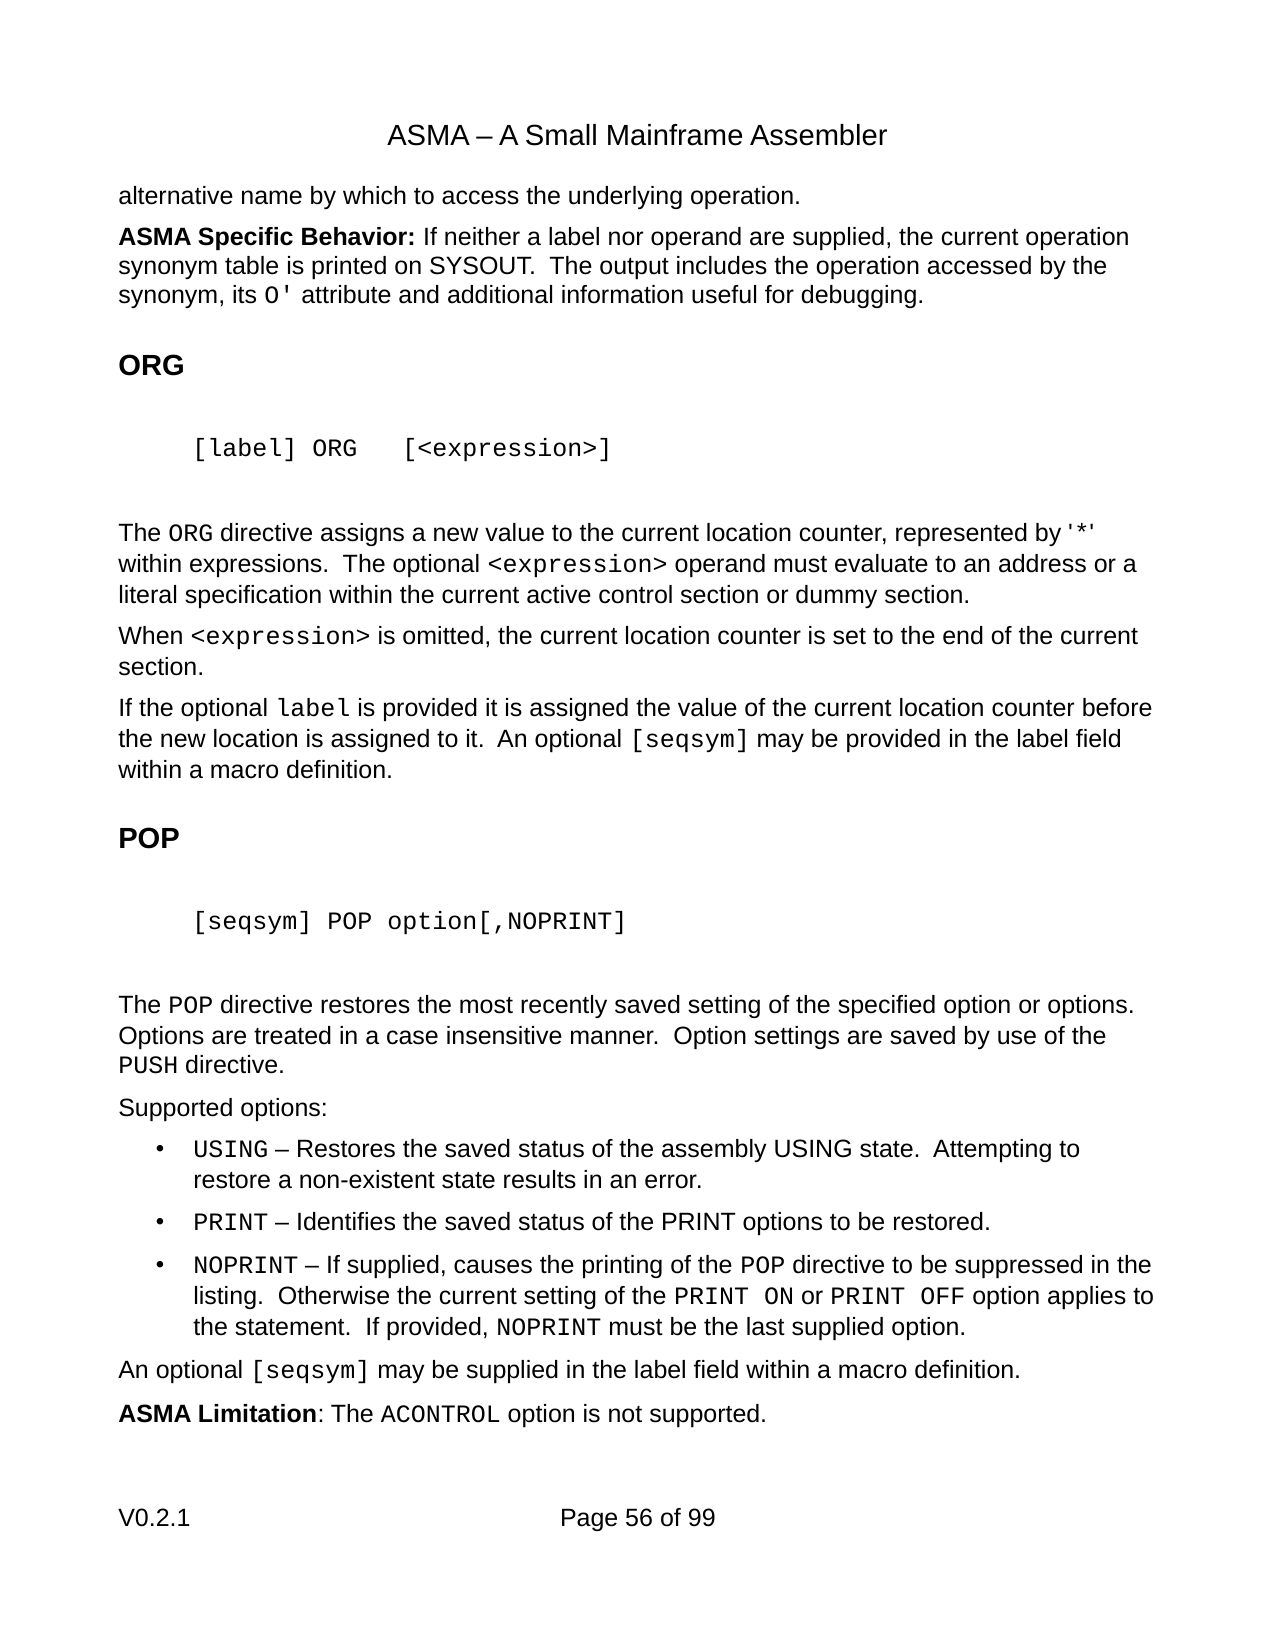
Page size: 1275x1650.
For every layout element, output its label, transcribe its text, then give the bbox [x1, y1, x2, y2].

subtitle ORG [118, 348, 1157, 382]
text [label] ORG [<expression>] [192, 436, 1157, 464]
subtitle POP [118, 821, 1157, 855]
text Supported options: [118, 1093, 1157, 1122]
text An optional [seqsym] may be supplied in the label field within a macro definition. [118, 1355, 1157, 1386]
list PRINT – Identifies the saved status of the PRINT options to be restored. [156, 1207, 1157, 1238]
text The POP directive restores the most recently saved setting of the specified option or options. Options are treated in a case insensitive manner. Option settings are saved by use of the PUSH directive. [118, 990, 1157, 1081]
list NOPRINT – If supplied, causes the printing of the POP directive to be suppressed in the listing. Otherwise the current setting of the PRINT ON or PRINT OFF option applies to the statement. If provided, NOPRINT must be the last supplied option. [156, 1250, 1157, 1343]
text The ORG directive assigns a new value to the current location counter, represented by '*' within expressions. The optional <expression> operand must evaluate to an address or a literal specification within the current active control section or dummy section. [118, 518, 1157, 608]
text ASMA Limitation: The ACONTROL option is not supported. [118, 1399, 1157, 1430]
text If the optional label is provided it is assigned the value of the current location counter before the new location is assigned to it. An optional [seqsym] may be provided in the label field within a macro definition. [118, 693, 1157, 784]
text ASMA Specific Behavior: If neither a label nor operand are supplied, the current operation synonym table is printed on SYSOUT. The output includes the operation accessed by the synonym, its O' attribute and additional information useful for debugging. [118, 222, 1157, 311]
list USING – Restores the saved status of the assembly USING state. Attempting to restore a non-existent state results in an error. [156, 1134, 1157, 1194]
text alternative name by which to access the underlying operation. [118, 181, 1157, 210]
text [seqsym] POP option[,NOPRINT] [192, 908, 1157, 937]
text When <expression> is omitted, the current location counter is set to the end of the current section. [118, 621, 1157, 681]
